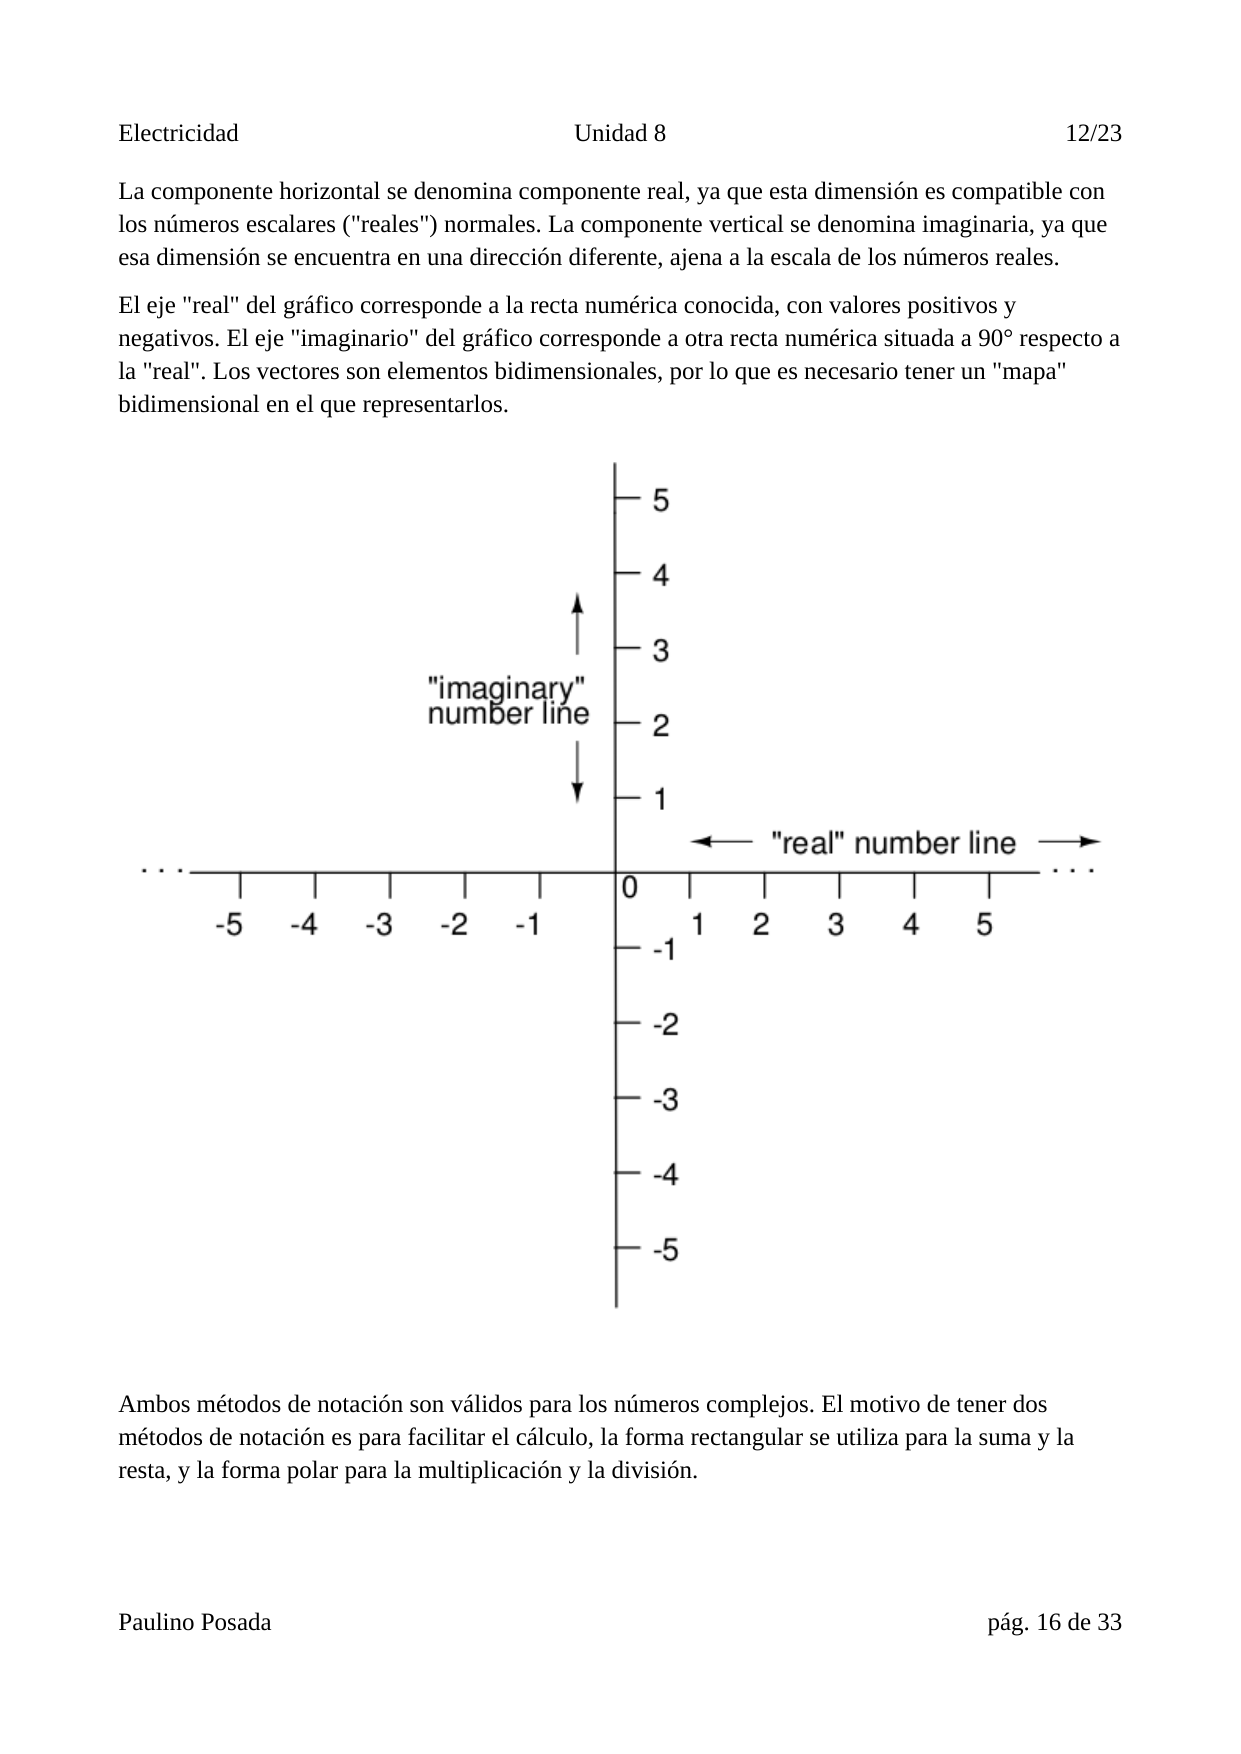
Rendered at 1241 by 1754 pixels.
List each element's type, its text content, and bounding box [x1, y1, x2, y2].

text Ambos métodos de notación son válidos para los números complejos. El motivo de tener dos métodos de notación es para facilitar el cálculo, la forma rectangular se utiliza para la suma y la resta, y la forma polar para la multiplicación y la división. [118, 1389, 1122, 1483]
text La componente horizontal se denomina componente real, ya que esta dimensión es compatible con los números escalares ("reales") normales. La componente vertical se denomina imaginaria, ya que esa dimensión se encuentra en una dirección diferente, ajena a la escala de los números reales. [118, 176, 1122, 271]
picture [123, 436, 1117, 1320]
text El eje "real" del gráfico corresponde a la recta numérica conocida, con valores positivos y negativos. El eje "imaginario" del gráfico corresponde a otra recta numérica situada a 90° respecto a la "real". Los vectores son elementos bidimensionales, por lo que es necesario tener un "mapa" bidimensional en el que representarlos. [118, 290, 1122, 418]
